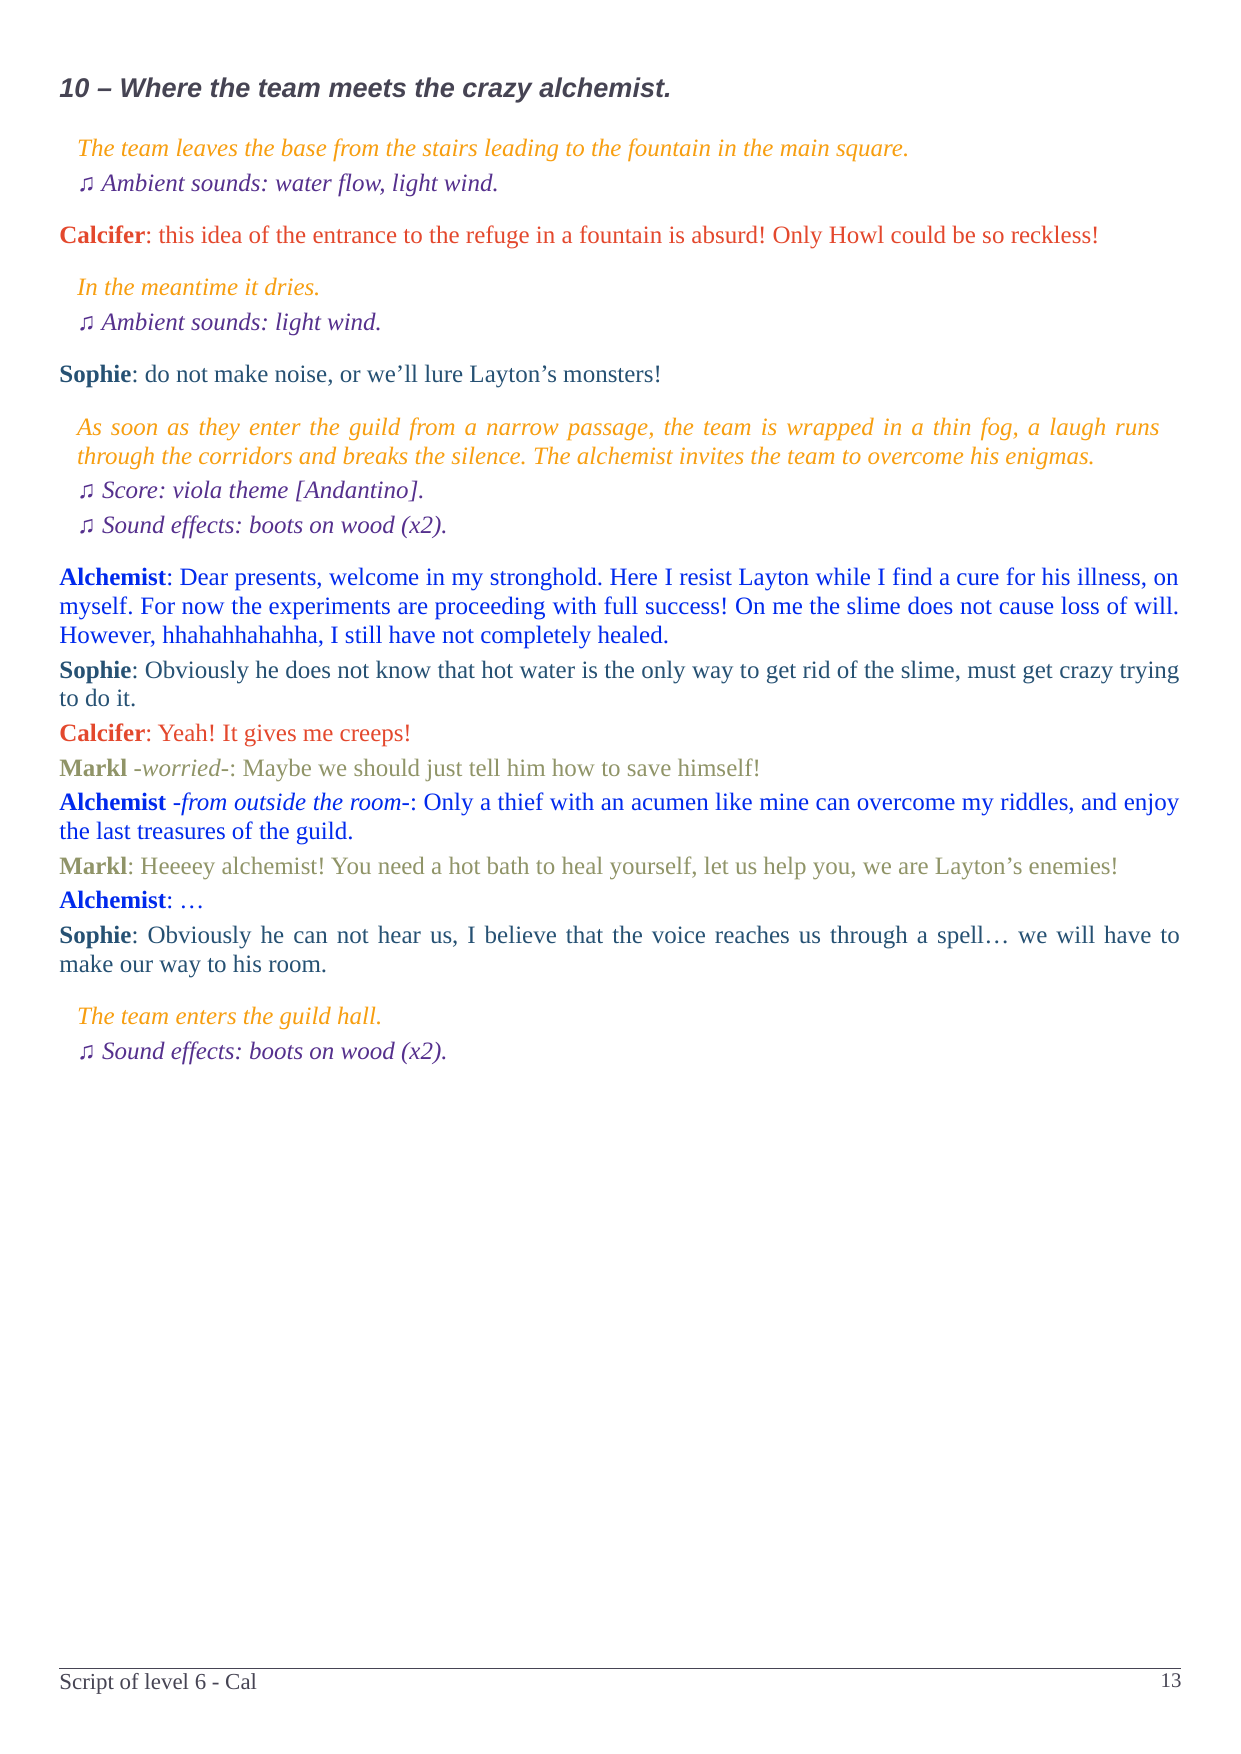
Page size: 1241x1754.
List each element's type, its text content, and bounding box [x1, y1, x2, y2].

text Sophie: Obviously he does not know that hot water is the only way to get rid of the slime, must get crazy trying to do it. [59, 655, 1181, 712]
text As soon as they enter the guild from a narrow passage, the team is wrapped in a thin fog, a laugh runs through the corridors and breaks the silence. The alchemist invites the team to overcome his enigmas. [59, 394, 1181, 458]
text ♫ Sound effects: boots on wood (x2). [59, 492, 1181, 557]
text The team leaves the base from the stairs leading to the fountain in the main square. [59, 115, 1181, 150]
text ♫ Ambient sounds: light wind. [59, 289, 1181, 354]
text Alchemist: … [59, 886, 1181, 914]
text Alchemist: Dear presents, welcome in my stronghold. Here I resist Layton while I find a cure for his illness, on myself. For now the experiments are proceeding with full success! On me the slime does not cause loss of will. However, hhahahhahahha, I still have not completely healed. [59, 562, 1181, 649]
text Calcifer: this idea of the entrance to the refuge in a fountain is absurd! Only Howl could be so reckless! [59, 220, 1181, 249]
text The team enters the guild hall. [59, 984, 1181, 1018]
text Markl -worried-: Maybe we should just tell him how to save himself! [59, 753, 1181, 782]
text ♫ Sound effects: boots on wood (x2). [59, 1018, 1181, 1083]
text Markl: Heeeey alchemist! You need a hot bath to heal yourself, let us help you, we are Layton’s enemies! [59, 851, 1181, 880]
text Sophie: do not make noise, or we’ll lure Layton’s monsters! [59, 359, 1181, 388]
text ♫ Score: viola theme [Andantino]. [59, 458, 1181, 492]
text ♫ Ambient sounds: water flow, light wind. [59, 150, 1181, 214]
subtitle 10 – Where the team meets the crazy alchemist. [59, 72, 1181, 103]
text In the meantime it dries. [59, 255, 1181, 289]
text Alchemist -from outside the room-: Only a thief with an acumen like mine can overcome my riddles, and enjoy the last treasures of the guild. [59, 787, 1181, 845]
text Sophie: Obviously he can not hear us, I believe that the voice reaches us through a spell… we will have to make our way to his room. [59, 920, 1181, 978]
text Calcifer: Yeah! It gives me creeps! [59, 718, 1181, 747]
